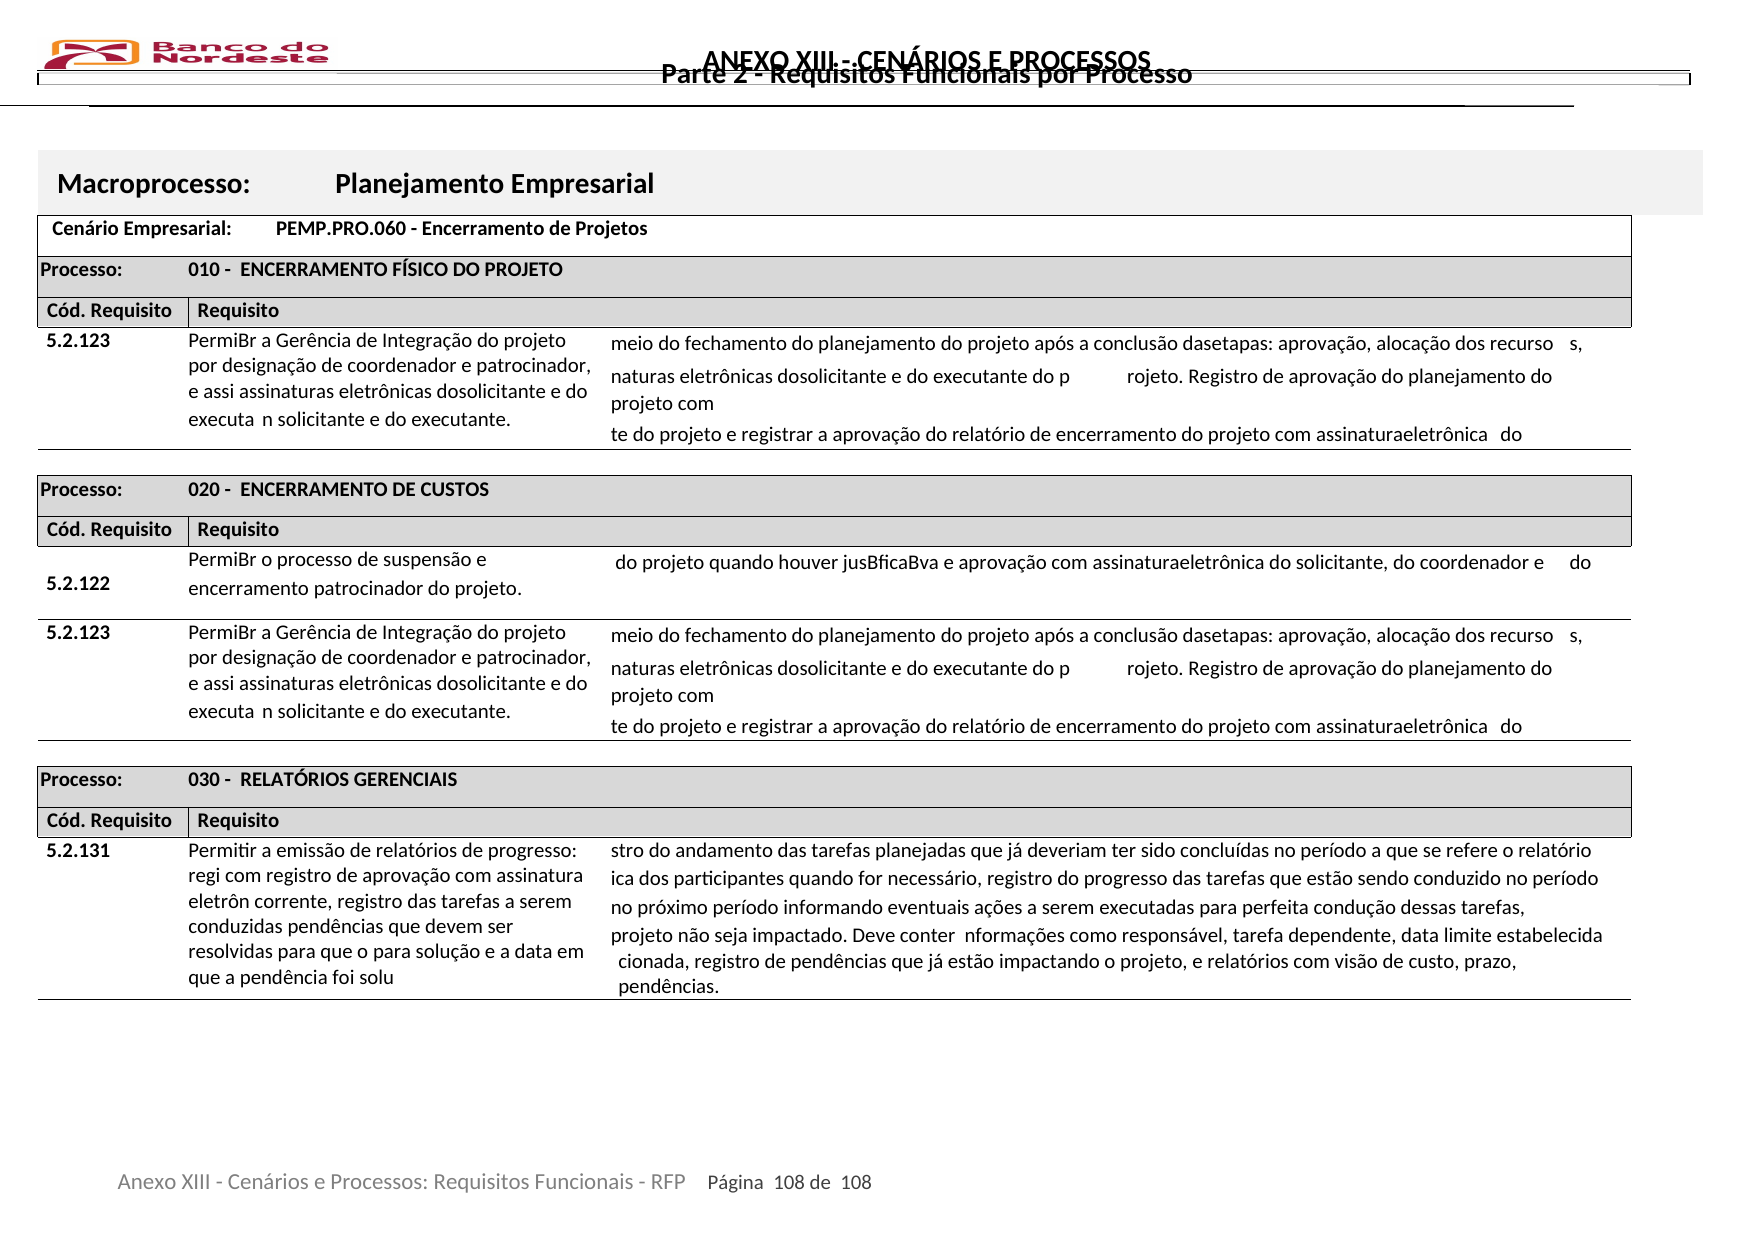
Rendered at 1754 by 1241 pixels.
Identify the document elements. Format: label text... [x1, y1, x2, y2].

table_cell do projeto quando houver jusBficaBva e aprovação com assinaturaeletrônica do solicitante, do coordenador e do [611, 547, 1631, 618]
table_cell 5.2.131 [38, 838, 188, 999]
table_cell [1632, 475, 1703, 516]
table_cell Processo: [38, 476, 188, 516]
table_cell 020 - ENCERRAMENTO DE CUSTOS [188, 476, 611, 516]
table_cell [611, 517, 1631, 546]
table_cell [611, 257, 1631, 297]
table_cell Requisito [189, 808, 611, 836]
table_cell [611, 476, 1631, 516]
table_cell [1631, 619, 1703, 740]
table_cell Cód. Requisito [38, 808, 188, 836]
table_cell Processo: [38, 257, 188, 297]
table_cell 030 - RELATÓRIOS GERENCIAIS [188, 767, 611, 807]
table_header Macroprocesso: [38, 150, 335, 215]
table_cell meio do fechamento do planejamento do projeto após a conclusão dasetapas: aprovação, alocação dos recurso s, naturas eletrônicas dosolicitante e do executante do p rojeto. Registro de aprovação do planejamento do projeto com te do projeto e registrar a aprovação do relatório de encerramento do projeto com assinaturaeletrônica do [611, 620, 1631, 740]
table_cell 5.2.122 [38, 547, 188, 618]
table_cell [611, 808, 1631, 836]
table_cell Requisito [189, 298, 611, 326]
table_cell PermiBr a Gerência de Integração do projeto por designação de coordenador e patrocinador, e assi assinaturas eletrônicas dosolicitante e do executa n solicitante e do executante. [188, 620, 611, 740]
picture [37, 37, 338, 70]
table_cell [1632, 516, 1703, 546]
table_cell [1632, 215, 1703, 256]
table_cell [1632, 256, 1703, 297]
table_cell [611, 450, 1631, 475]
table_cell [611, 741, 1631, 766]
table_cell [1631, 836, 1703, 999]
table_cell Cenário Empresarial: [38, 216, 276, 256]
table_cell [611, 767, 1631, 807]
table_cell [1632, 807, 1703, 836]
table_cell [1631, 326, 1703, 449]
table_cell [1631, 449, 1703, 475]
table_cell Processo: [38, 767, 188, 807]
table_cell [188, 741, 611, 766]
table_cell 010 - ENCERRAMENTO FÍSICO DO PROJETO [188, 257, 611, 297]
table_header Planejamento Empresarial [335, 150, 1703, 215]
table_cell 5.2.123 [38, 328, 188, 449]
table_cell stro do andamento das tarefas planejadas que já deveriam ter sido concluídas no período a que se refere o relatório ica dos participantes quando for necessário, registro do progresso das tarefas que estão sendo conduzido no período no próximo período informando eventuais ações a serem executadas para perfeita condução dessas tarefas, projeto não seja impactado. Deve conter nformações como responsável, tarefa dependente, data limite estabelecida cionada, registro de pendências que já estão impactando o projeto, e relatórios com visão de custo, prazo, pendências. [611, 838, 1631, 999]
table_cell [1632, 297, 1703, 326]
table_cell Cód. Requisito [38, 298, 188, 326]
table_cell Cód. Requisito [38, 517, 188, 546]
table_cell [1631, 740, 1703, 766]
table_cell PermiBr o processo de suspensão e encerramento patrocinador do projeto. [188, 547, 611, 618]
table_cell meio do fechamento do planejamento do projeto após a conclusão dasetapas: aprovação, alocação dos recurso s, naturas eletrônicas dosolicitante e do executante do p rojeto. Registro de aprovação do planejamento do projeto com te do projeto e registrar a aprovação do relatório de encerramento do projeto com assinaturaeletrônica do [611, 328, 1631, 449]
table_cell [611, 298, 1631, 326]
table_cell [1632, 766, 1703, 807]
table_cell PEMP.PRO.060 - Encerramento de Projetos [276, 216, 1631, 256]
table_cell [38, 741, 188, 766]
table_cell [1631, 546, 1703, 618]
table_cell 5.2.123 [38, 620, 188, 740]
table_cell Requisito [189, 517, 611, 546]
table_cell [38, 450, 188, 475]
table_cell PermiBr a Gerência de Integração do projeto por designação de coordenador e patrocinador, e assi assinaturas eletrônicas dosolicitante e do executa n solicitante e do executante. [188, 328, 611, 449]
table_cell Permitir a emissão de relatórios de progresso: regi com registro de aprovação com assinatura eletrôn corrente, registro das tarefas a serem conduzidas pendências que devem ser resolvidas para que o para solução e a data em que a pendência foi solu [188, 838, 611, 999]
table_cell [188, 450, 611, 475]
